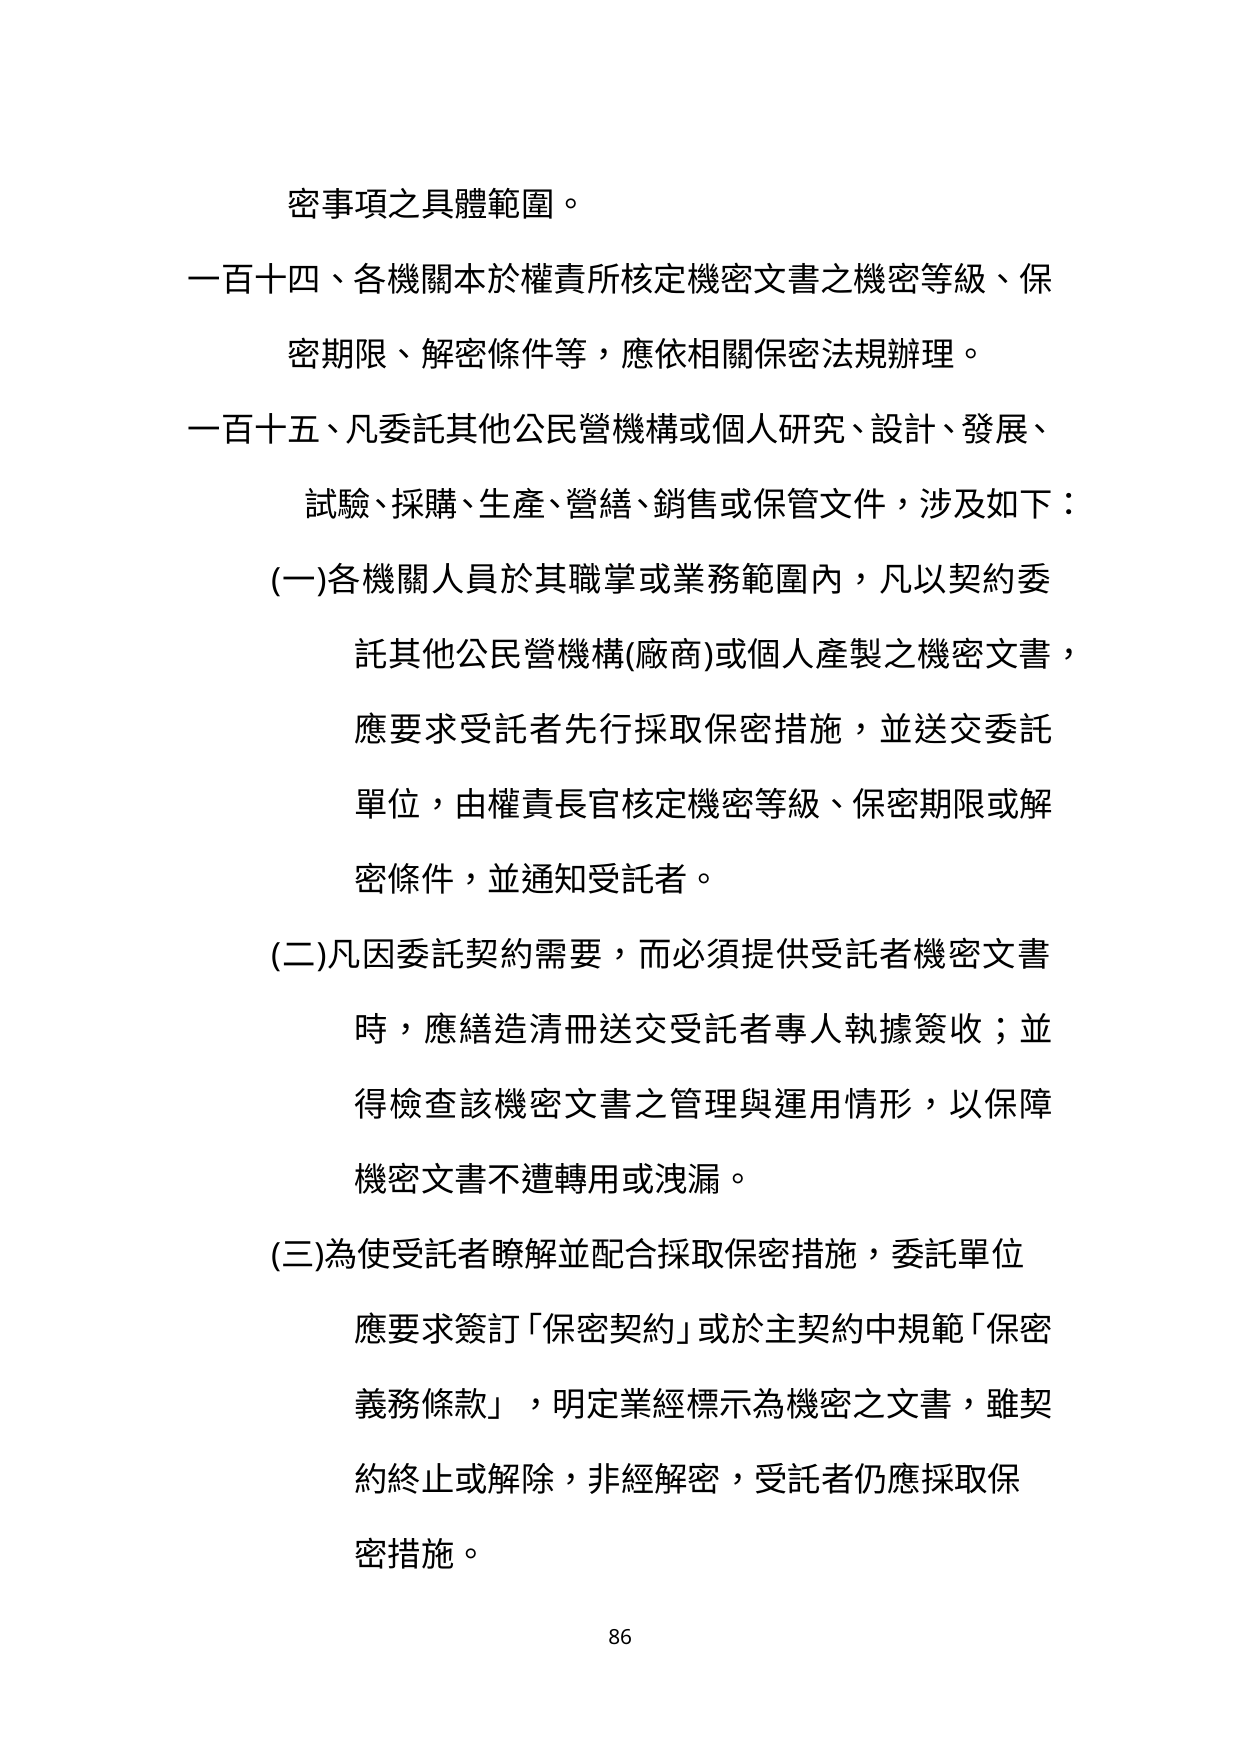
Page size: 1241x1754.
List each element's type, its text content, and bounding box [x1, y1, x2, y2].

text (一)各機關人員於其職掌或業務範圍內，凡以契約委託其他公民營機構(廠商)或個人產製之機密文書，應要求受託者先行採取保密措施，並送交委託單位，由權責長官核定機密等級、保密期限或解密條件，並通知受託者。 [271, 539, 1053, 914]
text 一百十五、凡委託其他公民營機構或個人研究、設計、發展、試驗、採購、生產、營繕、銷售或保管文件，涉及如下： [187, 389, 1053, 539]
text 密事項之具體範圍。 [187, 164, 1053, 239]
text (二)凡因委託契約需要，而必須提供受託者機密文書時，應繕造清冊送交受託者專人執據簽收；並得檢查該機密文書之管理與運用情形，以保障機密文書不遭轉用或洩漏。 [271, 914, 1053, 1214]
text 一百十四、各機關本於權責所核定機密文書之機密等級、保密期限、解密條件等，應依相關保密法規辦理。 [187, 239, 1053, 389]
text (三)為使受託者瞭解並配合採取保密措施，委託單位應要求簽訂「保密契約」或於主契約中規範「保密義務條款」，明定業經標示為機密之文書，雖契約終止或解除，非經解密，受託者仍應採取保密措施。 [271, 1214, 1053, 1589]
